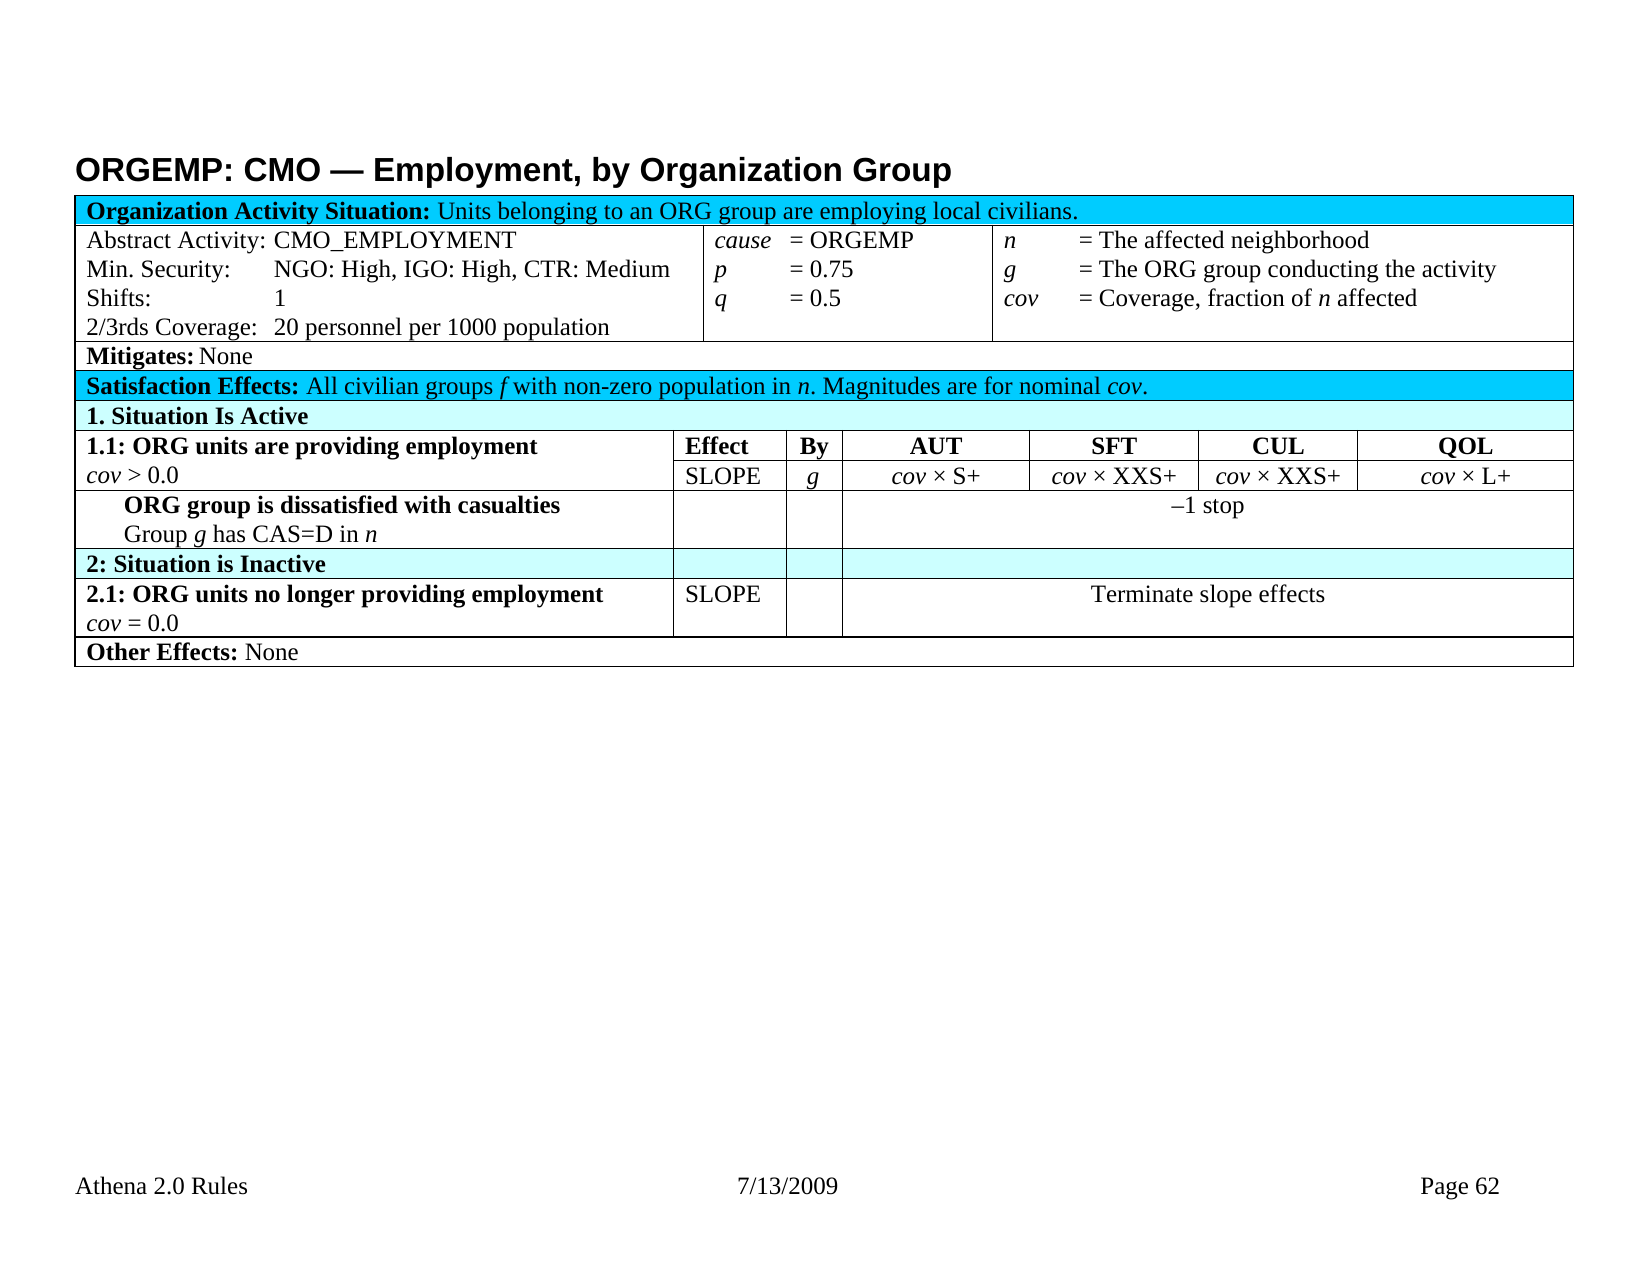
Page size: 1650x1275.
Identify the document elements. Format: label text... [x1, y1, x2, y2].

table_cell g [787, 461, 842, 489]
table_cell n = The affected neighborhood g = The ORG group conducting the activity cov = Coverage, fraction of n affected [993, 226, 1573, 341]
table_cell [787, 491, 842, 548]
table_cell [674, 549, 786, 578]
table_cell [787, 549, 842, 578]
table_cell Terminate slope effects [843, 579, 1573, 636]
table_cell Other Effects: None [76, 638, 1573, 666]
text ORGEMP: CMO — Employment, by Organization Group [75, 150, 1575, 188]
table_cell 2.1: ORG units no longer providing employment cov = 0.0 [76, 579, 673, 636]
table_cell Abstract Activity: CMO_EMPLOYMENT Min. Security: NGO: High, IGO: High, CTR: Medium Shifts: 1 2/3rds Coverage: 20 personnel per 1000 population [76, 226, 703, 341]
table_cell 2: Situation is Inactive [76, 549, 673, 578]
table_cell QOL [1358, 431, 1573, 460]
table_cell Effect [674, 431, 786, 460]
table_cell ORG group is dissatisfied with casualties Group g has CAS=D in n [76, 491, 673, 548]
table_cell [674, 491, 786, 548]
table_cell SFT [1030, 431, 1198, 460]
table_cell CUL [1199, 431, 1357, 460]
table_cell cov × L+ [1358, 461, 1573, 489]
table_cell [787, 579, 842, 636]
table_cell Satisfaction Effects: All civilian groups f with non-zero population in n. Magnitudes are for nominal cov. [76, 371, 1573, 400]
table_cell Mitigates: None [76, 342, 1573, 370]
table_cell 1.1: ORG units are providing employment cov > 0.0 [76, 431, 673, 489]
table_cell cov × XXS+ [1030, 461, 1198, 489]
table_cell [843, 549, 1573, 578]
table_cell –1 stop [843, 491, 1573, 548]
table_cell AUT [843, 431, 1029, 460]
table_cell cov × XXS+ [1199, 461, 1357, 489]
table_cell SLOPE [674, 579, 786, 636]
table_cell cause = ORGEMP p = 0.75 q = 0.5 [704, 226, 992, 341]
table_cell cov × S+ [843, 461, 1029, 489]
table_cell By [787, 431, 842, 460]
table_cell SLOPE [674, 461, 786, 489]
table_cell 1. Situation Is Active [76, 401, 1573, 430]
table_header Organization Activity Situation: Units belonging to an ORG group are employing local civilians. [76, 196, 1573, 224]
